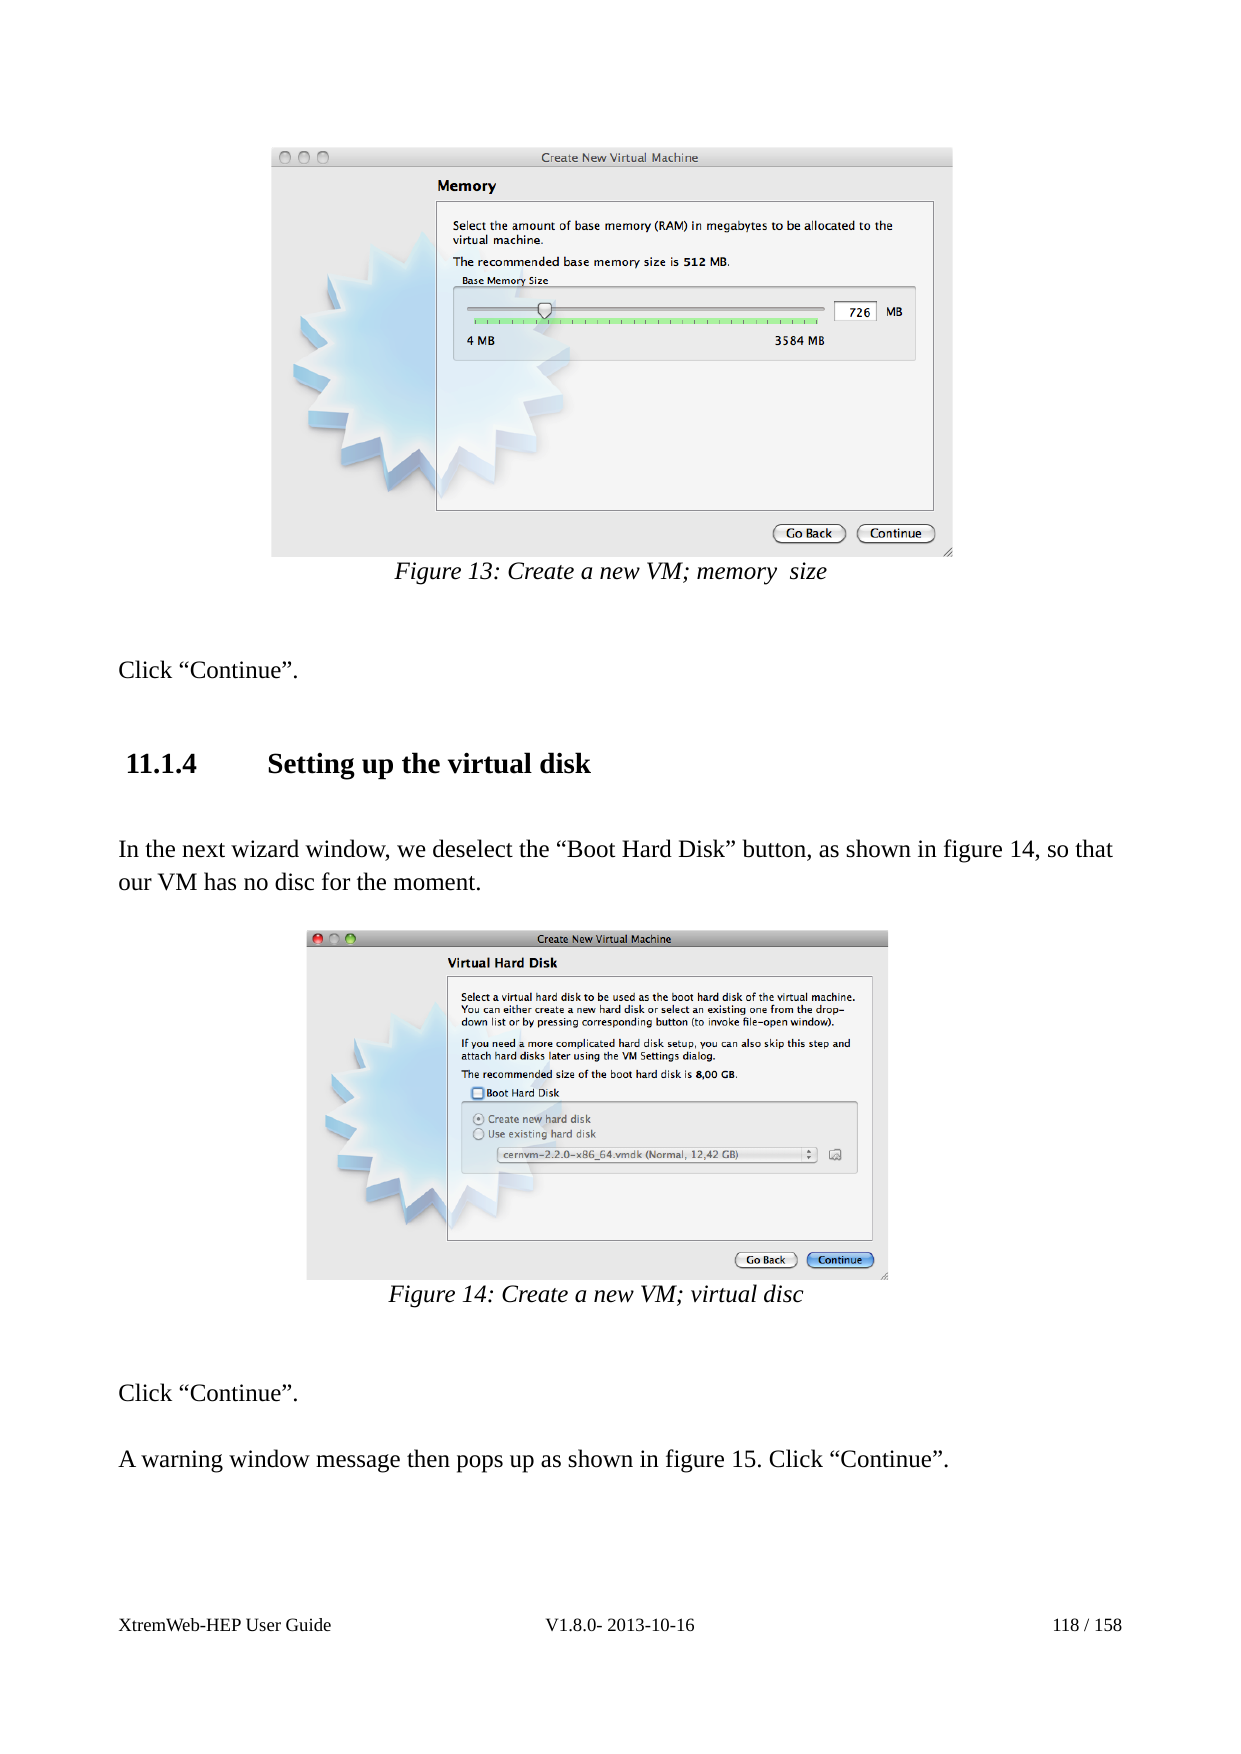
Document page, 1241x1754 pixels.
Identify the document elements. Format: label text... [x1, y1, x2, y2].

picture [271, 147, 953, 557]
text Figure 14: Create a new VM; virtual disc [306, 1280, 888, 1308]
text Click “Continue”. [118, 655, 1122, 684]
text In the next wizard window, we deselect the “Boot Hard Disk” button, as shown in figure 14, so that our VM has no disc for the moment. [118, 834, 1122, 896]
text A warning window message then pops up as shown in figure 15. Click “Continue”. [118, 1444, 1122, 1473]
text Click “Continue”. [118, 1378, 1122, 1407]
text Figure 13: Create a new VM; memory size [271, 557, 953, 585]
picture [306, 930, 889, 1280]
subtitle Setting up the virtual disk [118, 746, 1122, 780]
